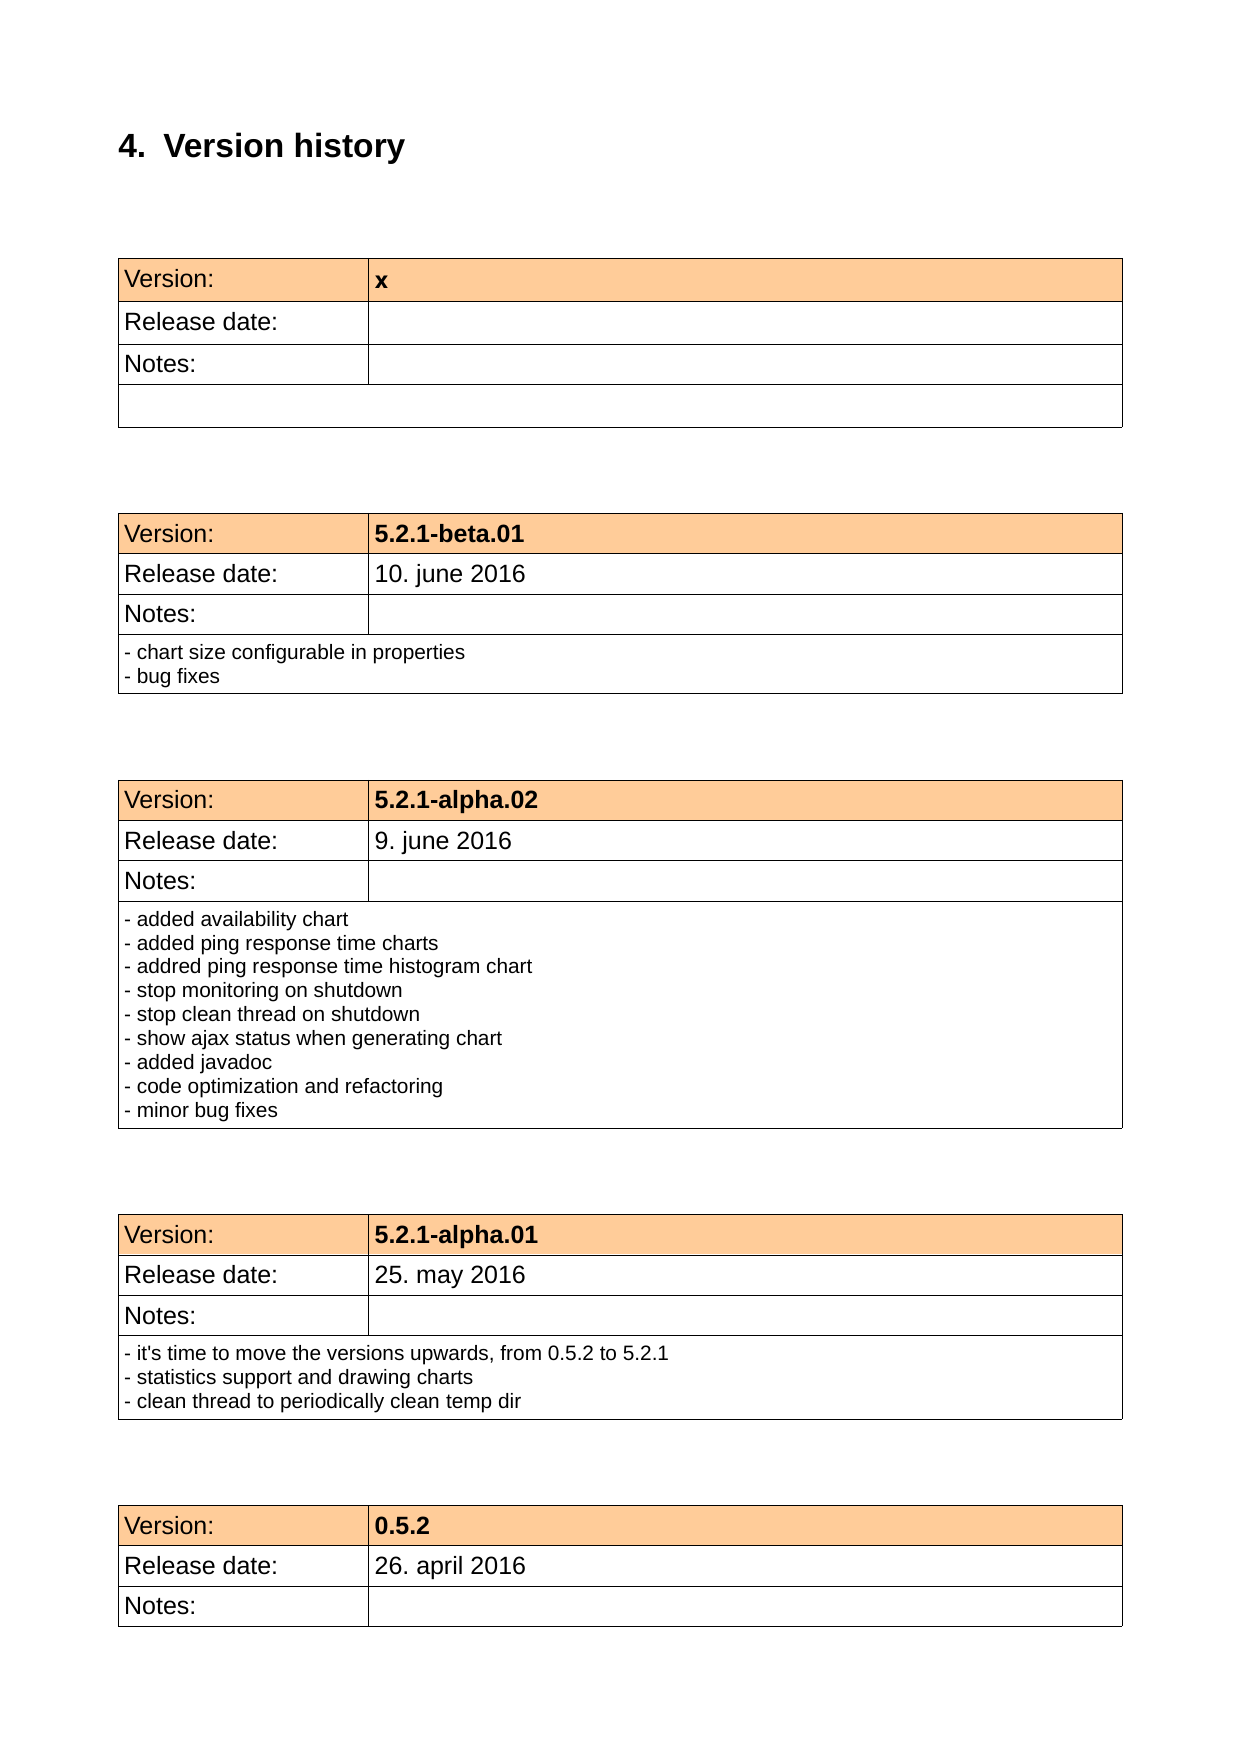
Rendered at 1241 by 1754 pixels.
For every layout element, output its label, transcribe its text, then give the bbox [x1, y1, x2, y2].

table_header 0.5.2 [369, 1506, 1122, 1545]
table_cell - added availability chart - added ping response time charts - addred ping response time histogram chart - stop monitoring on shutdown - stop clean thread on shutdown - show ajax status when generating chart - added javadoc - code optimization and refactoring - minor bug fixes [119, 902, 1122, 1128]
table_header x [369, 259, 1122, 301]
table_cell 10. june 2016 [369, 554, 1122, 593]
table_cell Notes: [119, 861, 368, 901]
table_cell [119, 385, 1122, 427]
table_cell [369, 1587, 1122, 1626]
table_cell [369, 861, 1122, 901]
table_header Version: [119, 259, 368, 301]
table_cell 26. april 2016 [369, 1546, 1122, 1586]
table_cell Notes: [119, 1296, 368, 1335]
table_cell Release date: [119, 1546, 368, 1586]
table_header Version: [119, 1215, 368, 1254]
table_cell - it's time to move the versions upwards, from 0.5.2 to 5.2.1 - statistics support and drawing charts - clean thread to periodically clean temp dir [119, 1336, 1122, 1418]
table_cell Notes: [119, 1587, 368, 1626]
table_cell Notes: [119, 345, 368, 384]
table_cell Release date: [119, 1256, 368, 1295]
table_cell [369, 1296, 1122, 1335]
table_cell 9. june 2016 [369, 821, 1122, 860]
table_cell Release date: [119, 821, 368, 860]
table_header Version: [119, 1506, 368, 1545]
table_header 5.2.1-beta.01 [369, 514, 1122, 553]
table_cell Notes: [119, 595, 368, 634]
subtitle Version history [118, 126, 1122, 164]
table_header 5.2.1-alpha.02 [369, 781, 1122, 820]
table_header Version: [119, 514, 368, 553]
table_cell Release date: [119, 302, 368, 343]
table_header 5.2.1-alpha.01 [369, 1215, 1122, 1254]
table_cell - chart size configurable in properties - bug fixes [119, 635, 1122, 693]
table_cell [369, 302, 1122, 343]
table_cell [369, 595, 1122, 634]
table_header Version: [119, 781, 368, 820]
table_cell 25. may 2016 [369, 1256, 1122, 1295]
table_cell [369, 345, 1122, 384]
table_cell Release date: [119, 554, 368, 593]
